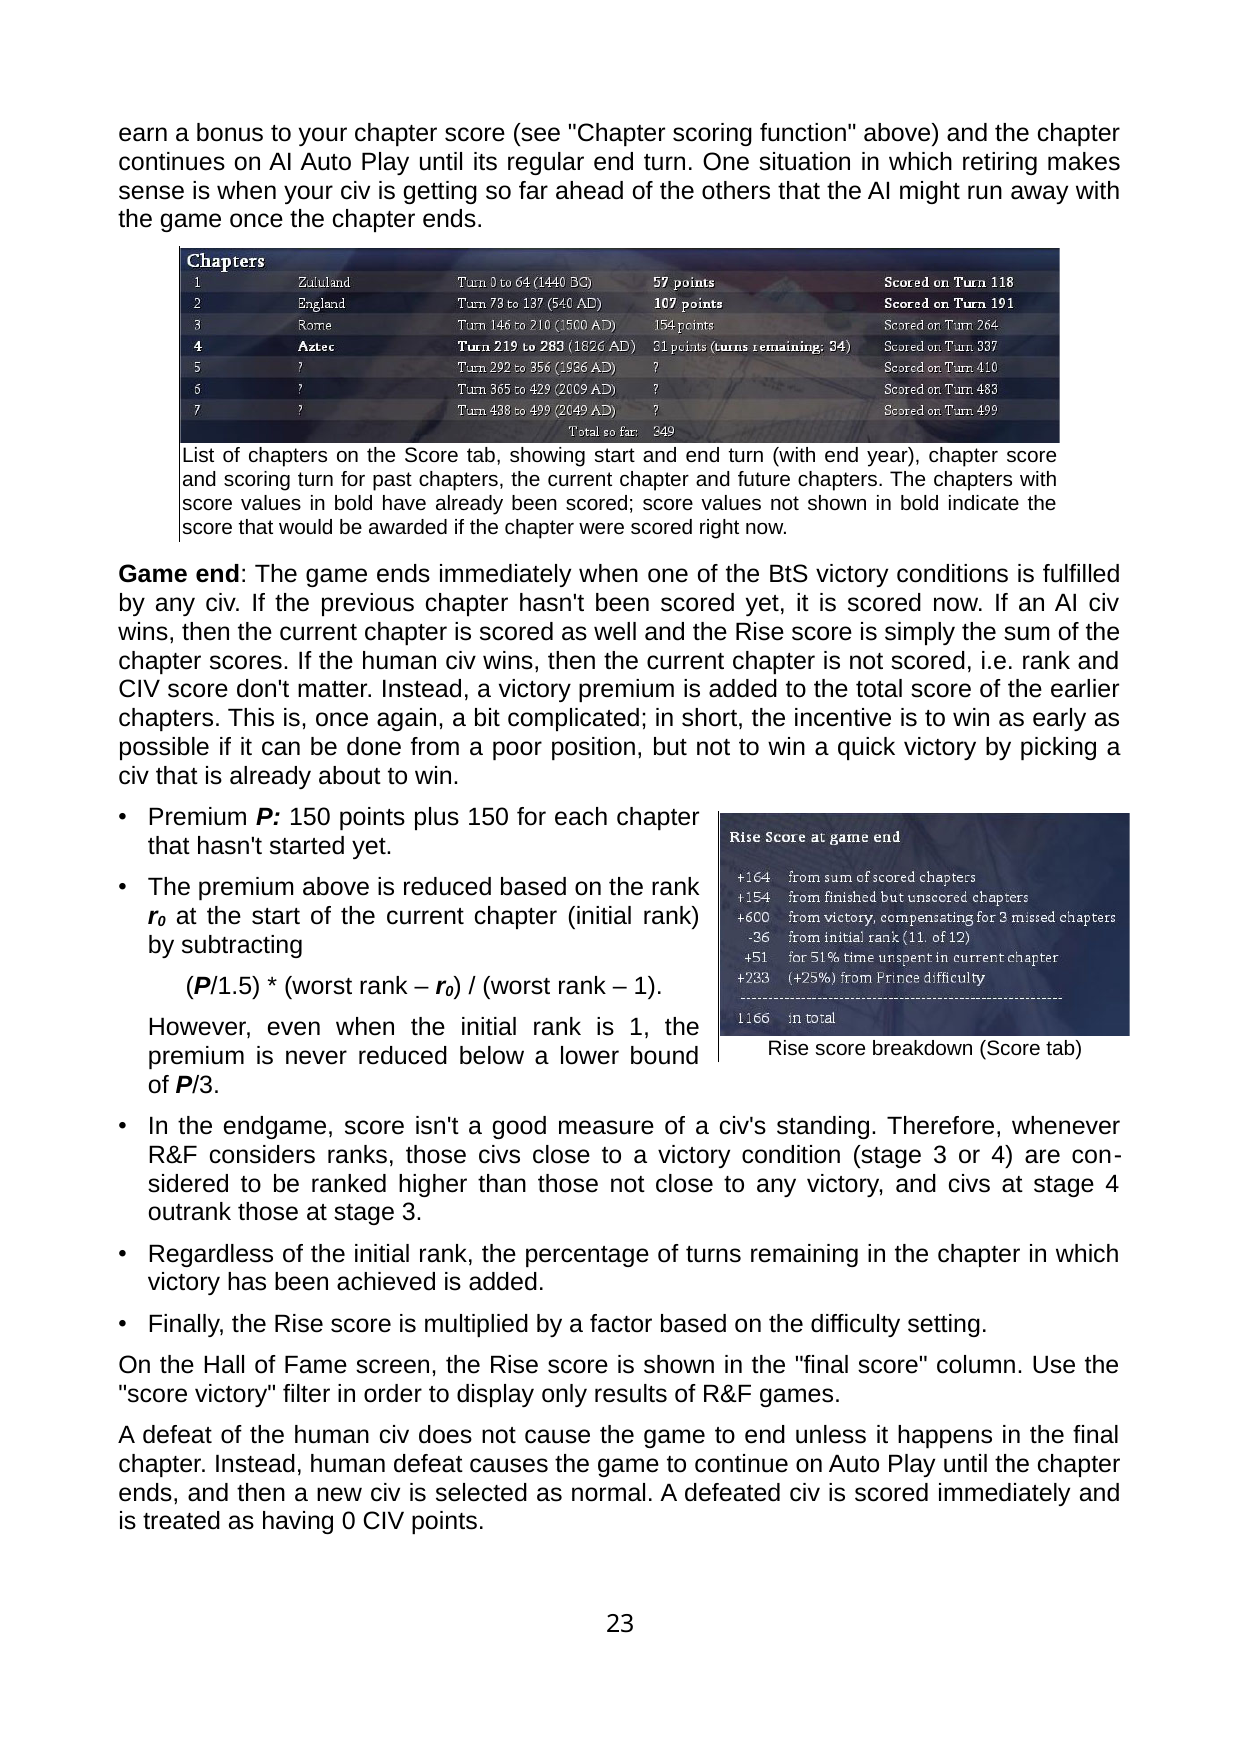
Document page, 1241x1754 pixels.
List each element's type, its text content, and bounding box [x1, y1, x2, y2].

list Regardless of the initial rank, the percentage of turns remaining in the chapter in which victory has been achieved is added. [118, 1238, 1122, 1296]
text earn a bonus to your chapter score (see "Chapter scoring function" above) and the chapter continues on AI Auto Play until its regular end turn. One situation in which retiring makes sense is when your civ is getting so far ahead of the others that the AI might run away with the game once the chapter ends. [118, 118, 1122, 233]
list Premium P: 150 points plus 150 for each chapter that hasn't started yet. [118, 802, 1131, 1062]
text A defeat of the human civ does not cause the game to end unless it happens in the final chapter. Instead, human defeat causes the game to continue on Auto Play until the chapter ends, and then a new civ is selected as normal. A defeated civ is scored immediately and is treated as having 0 CIV points. [118, 1420, 1122, 1535]
list Rise score breakdown (Score tab) [721, 1036, 1128, 1059]
picture [720, 813, 1130, 1036]
text List of chapters on the Score tab, showing start and end turn (with end year), chapter score and scoring turn for past chapters, the current chapter and future chapters. The chapters with score values in bold have already been scored; score values not shown in bold indicate the score that would be awarded if the chapter were scored right now. [182, 443, 1058, 539]
list Finally, the Rise score is multiplied by a factor based on the difficulty setting. [118, 1309, 1122, 1337]
picture [180, 248, 1060, 443]
list (P/1.5) * (worst rank – r0) / (worst rank – 1). [118, 971, 718, 1000]
text On the Hall of Fame screen, the Rise score is shown in the "final score" column. Use the "score victory" filter in order to display only results of R&F games. [118, 1350, 1122, 1407]
list The premium above is reduced based on the rank r0 at the start of the current chapter (initial rank) by subtracting [118, 872, 718, 958]
list However, even when the initial rank is 1, the premium is never reduced below a lower bound of P/3. [118, 1012, 1122, 1098]
list In the endgame, score isn't a good measure of a civ's standing. Therefore, whenever R&F considers ranks, those civs close to a victory condition (stage 3 or 4) are con­sidered to be ranked higher than those not close to any victory, and civs at stage 4 outrank those at stage 3. [118, 1111, 1122, 1226]
text Game end: The game ends immediately when one of the BtS victory conditions is fulfilled by any civ. If the previous chapter hasn't been scored yet, it is scored now. If an AI civ wins, then the current chapter is scored as well and the Rise score is simply the sum of the chapter scores. If the human civ wins, then the current chapter is not scored, i.e. rank and CIV score don't matter. Instead, a victory premium is added to the total score of the earlier chapters. This is, once again, a bit complicated; in short, the incentive is to win as early as possible if it can be done from a poor position, but not to win a quick victory by picking a civ that is already about to win. [118, 246, 1122, 789]
